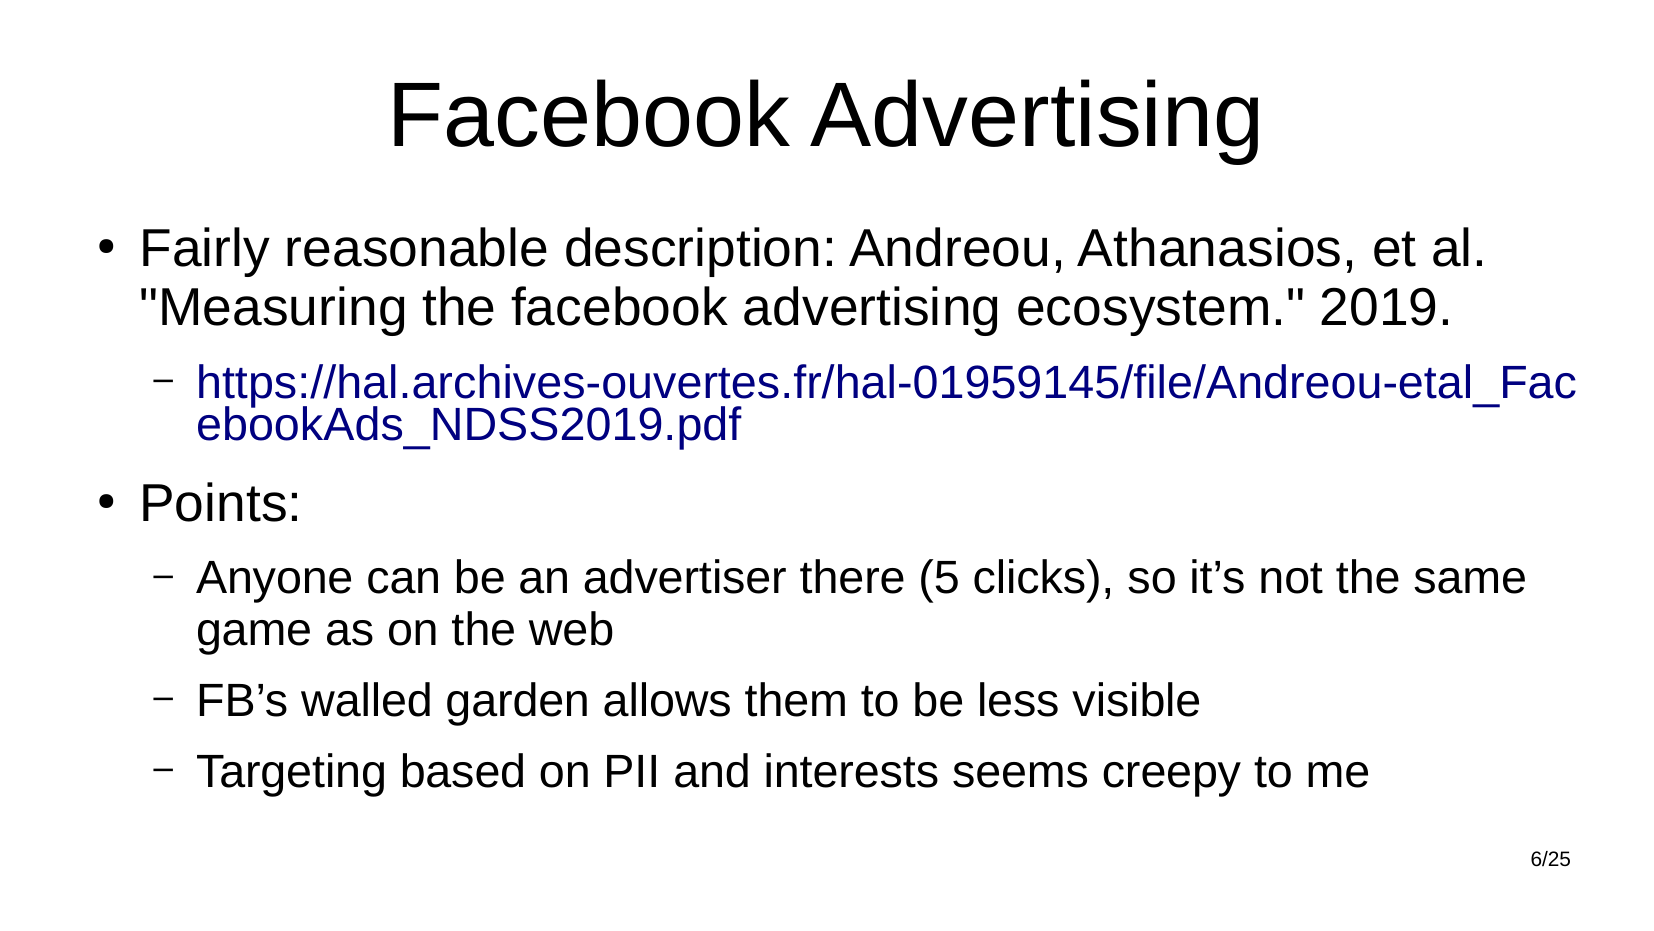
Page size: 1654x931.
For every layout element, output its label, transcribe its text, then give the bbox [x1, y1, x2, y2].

list Fairly reasonable description: Andreou, Athanasios, et al. "Measuring the facebook advertising ecosystem." 2019. https://hal.archives-ouvertes.fr/hal-01959145/file/Andreou-etal_FacebookAds_NDSS2019.pdf Points: Anyone can be an advertiser there (5 clicks), so it’s not the same game as on the web FB’s walled garden allows them to be less visible Targeting based on PII and interests seems creepy to me [82, 217, 1571, 758]
title Facebook Advertising [82, 37, 1571, 193]
